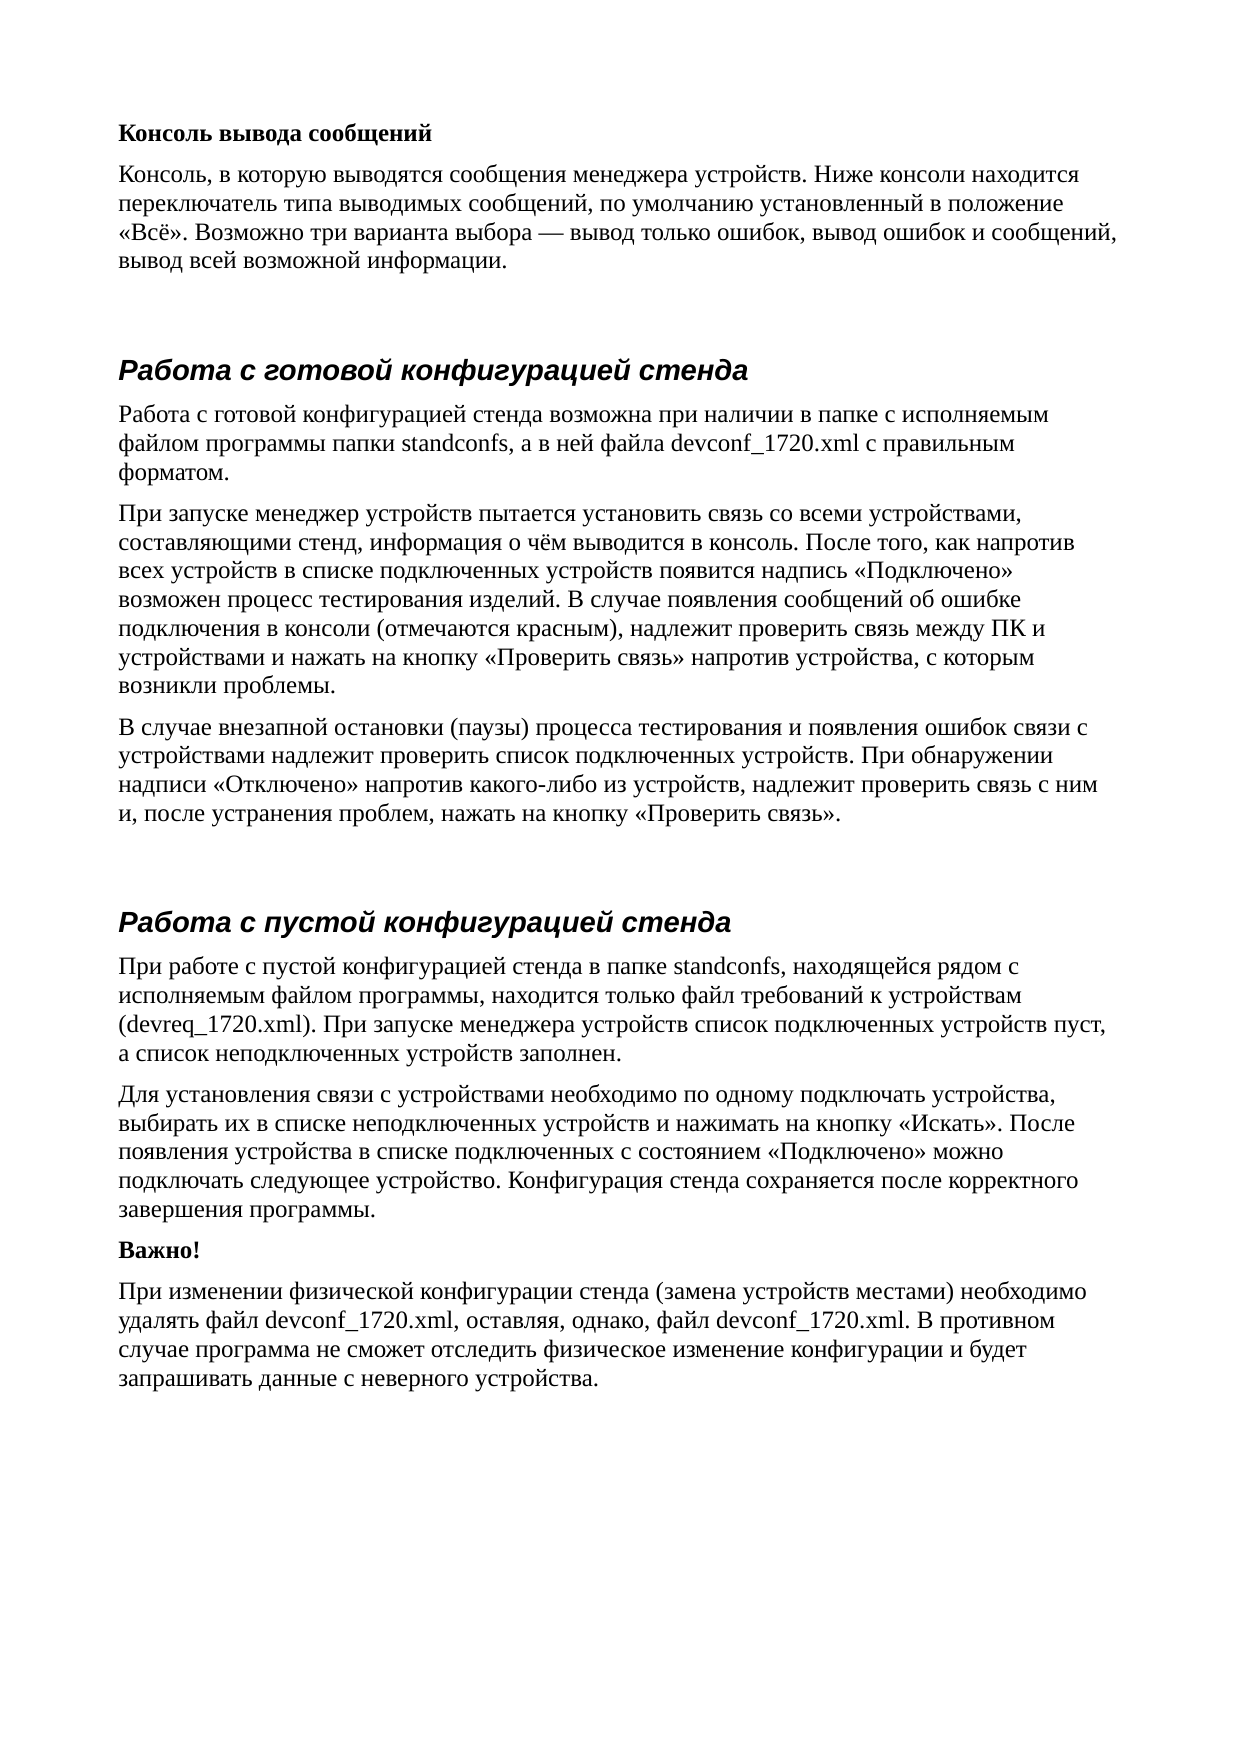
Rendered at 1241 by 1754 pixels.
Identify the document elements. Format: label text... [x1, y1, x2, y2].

text При работе с пустой конфигурацией стенда в папке standconfs, находящейся рядом с исполняемым файлом программы, находится только файл требований к устройствам (devreq_1720.xml). При запуске менеджера устройств список подключенных устройств пуст, а список неподключенных устройств заполнен. [118, 951, 1122, 1066]
text При изменении физической конфигурации стенда (замена устройств местами) необходимо удалять файл devconf_1720.xml, оставляя, однако, файл devconf_1720.xml. В противном случае программа не сможет отследить физическое изменение конфигурации и будет запрашивать данные с неверного устройства. [118, 1276, 1122, 1391]
subtitle Работа с готовой конфигурацией стенда [118, 353, 1122, 387]
text Консоль вывода сообщений [118, 118, 1122, 147]
text При запуске менеджер устройств пытается установить связь со всеми устройствами, составляющими стенд, информация о чём выводится в консоль. После того, как напротив всех устройств в списке подключенных устройств появится надпись «Подключено» возможен процесс тестирования изделий. В случае появления сообщений об ошибке подключения в консоли (отмечаются красным), надлежит проверить связь между ПК и устройствами и нажать на кнопку «Проверить связь» напротив устройства, с которым возникли проблемы. [118, 498, 1122, 699]
text Для установления связи с устройствами необходимо по одному подключать устройства, выбирать их в списке неподключенных устройств и нажимать на кнопку «Искать». После появления устройства в списке подключенных с состоянием «Подключено» можно подключать следующее устройство. Конфигурация стенда сохраняется после корректного завершения программы. [118, 1079, 1122, 1223]
text Работа с готовой конфигурацией стенда возможна при наличии в папке с исполняемым файлом программы папки standconfs, а в ней файла devconf_1720.xml с правильным форматом. [118, 399, 1122, 485]
text Консоль, в которую выводятся сообщения менеджера устройств. Ниже консоли находится переключатель типа выводимых сообщений, по умолчанию установленный в положение «Всё». Возможно три варианта выбора — вывод только ошибок, вывод ошибок и сообщений, вывод всей возможной информации. [118, 159, 1122, 274]
text Важно! [118, 1235, 1122, 1264]
text В случае внезапной остановки (паузы) процесса тестирования и появления ошибок связи с устройствами надлежит проверить список подключенных устройств. При обнаружении надписи «Отключено» напротив какого-либо из устройств, надлежит проверить связь с ним и, после устранения проблем, нажать на кнопку «Проверить связь». [118, 712, 1122, 827]
subtitle Работа с пустой конфигурацией стенда [118, 905, 1122, 939]
